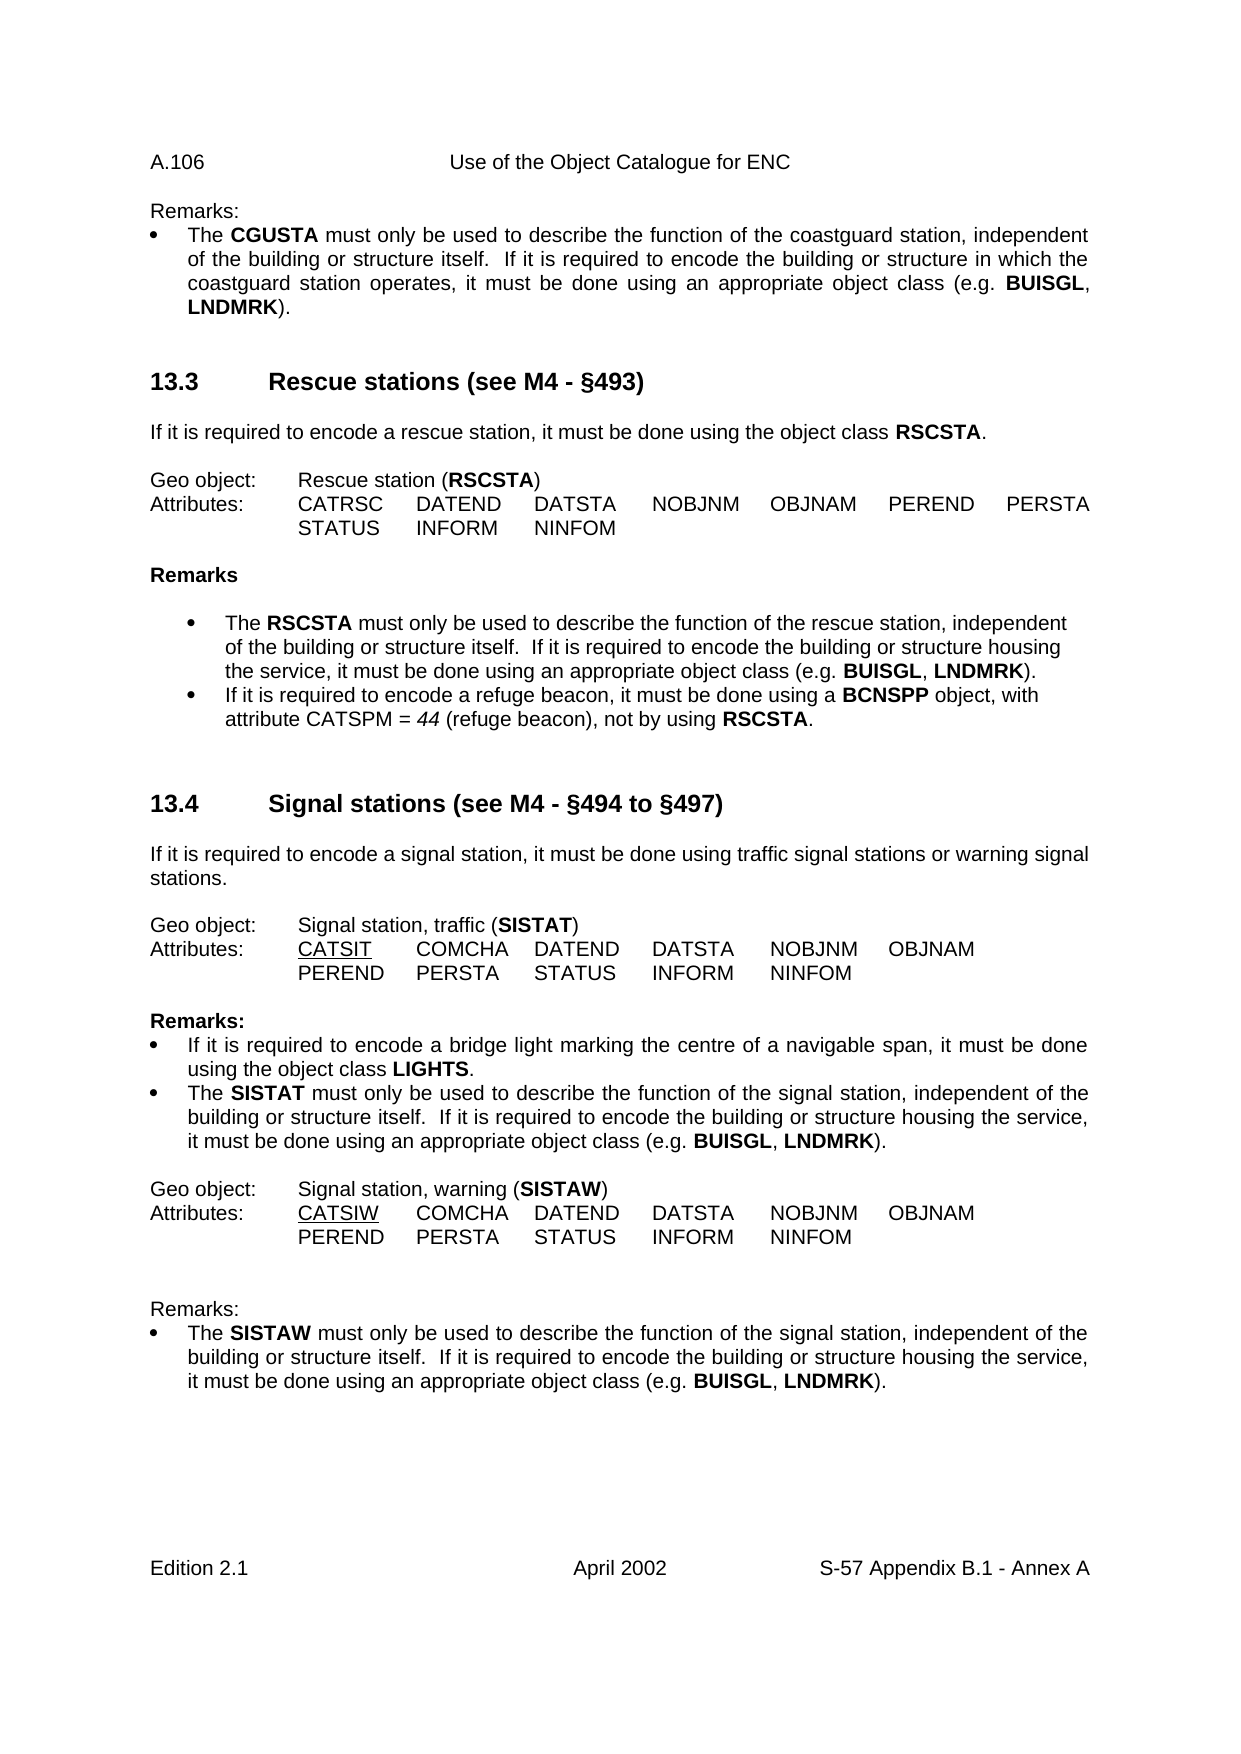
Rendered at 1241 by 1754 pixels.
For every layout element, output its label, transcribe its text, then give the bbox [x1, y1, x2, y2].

text Attributes: CATSIT COMCHA DATEND DATSTA NOBJNM OBJNAM PEREND PERSTA STATUS INFORM NINFOM [150, 937, 1090, 985]
list The RSCSTA must only be used to describe the function of the rescue station, independent of the building or structure itself. If it is required to encode the building or structure housing the service, it must be done using an appropriate object class (e.g. BUISGL, LNDMRK). [187, 611, 1090, 683]
text Attributes: CATRSC DATEND DATSTA NOBJNM OBJNAM PEREND PERSTA STATUS INFORM NINFOM [150, 491, 1090, 539]
text If it is required to encode a signal station, it must be done using traffic signal stations or warning signal stations. [150, 841, 1090, 889]
text Geo object: Signal station, traffic (SISTAT) [150, 913, 1090, 937]
text Remarks [150, 563, 1090, 587]
list If it is required to encode a bridge light marking the centre of a navigable span, it must be done using the object class LIGHTS. [150, 1033, 1090, 1081]
text Attributes: CATSIW COMCHA DATEND DATSTA NOBJNM OBJNAM [150, 1201, 1090, 1225]
subtitle 13.3 Rescue stations (see M4 - §493) [150, 367, 1090, 396]
subtitle 13.4 Signal stations (see M4 - §494 to §497) [150, 789, 1090, 817]
list The SISTAT must only be used to describe the function of the signal station, independent of the building or structure itself. If it is required to encode the building or structure housing the service, it must be done using an appropriate object class (e.g. BUISGL, LNDMRK). [150, 1081, 1090, 1153]
text Remarks: [150, 1297, 1090, 1321]
text Remarks: [150, 1009, 1090, 1033]
list If it is required to encode a refuge beacon, it must be done using a BCNSPP object, with attribute CATSPM = 44 (refuge beacon), not by using RSCSTA. [187, 683, 1090, 731]
text Remarks: [150, 199, 1090, 223]
text PEREND PERSTA STATUS INFORM NINFOM [150, 1225, 1090, 1249]
text Geo object: Rescue station (RSCSTA) [150, 467, 1090, 491]
text If it is required to encode a rescue station, it must be done using the object class RSCSTA. [150, 419, 1090, 443]
text Geo object: Signal station, warning (SISTAW) [150, 1177, 1090, 1201]
list The CGUSTA must only be used to describe the function of the coastguard station, independent of the building or structure itself. If it is required to encode the building or structure in which the coastguard station operates, it must be done using an appropriate object class (e.g. BUISGL, LNDMRK). [150, 223, 1090, 319]
list The SISTAW must only be used to describe the function of the signal station, independent of the building or structure itself. If it is required to encode the building or structure housing the service, it must be done using an appropriate object class (e.g. BUISGL, LNDMRK). [150, 1321, 1090, 1393]
